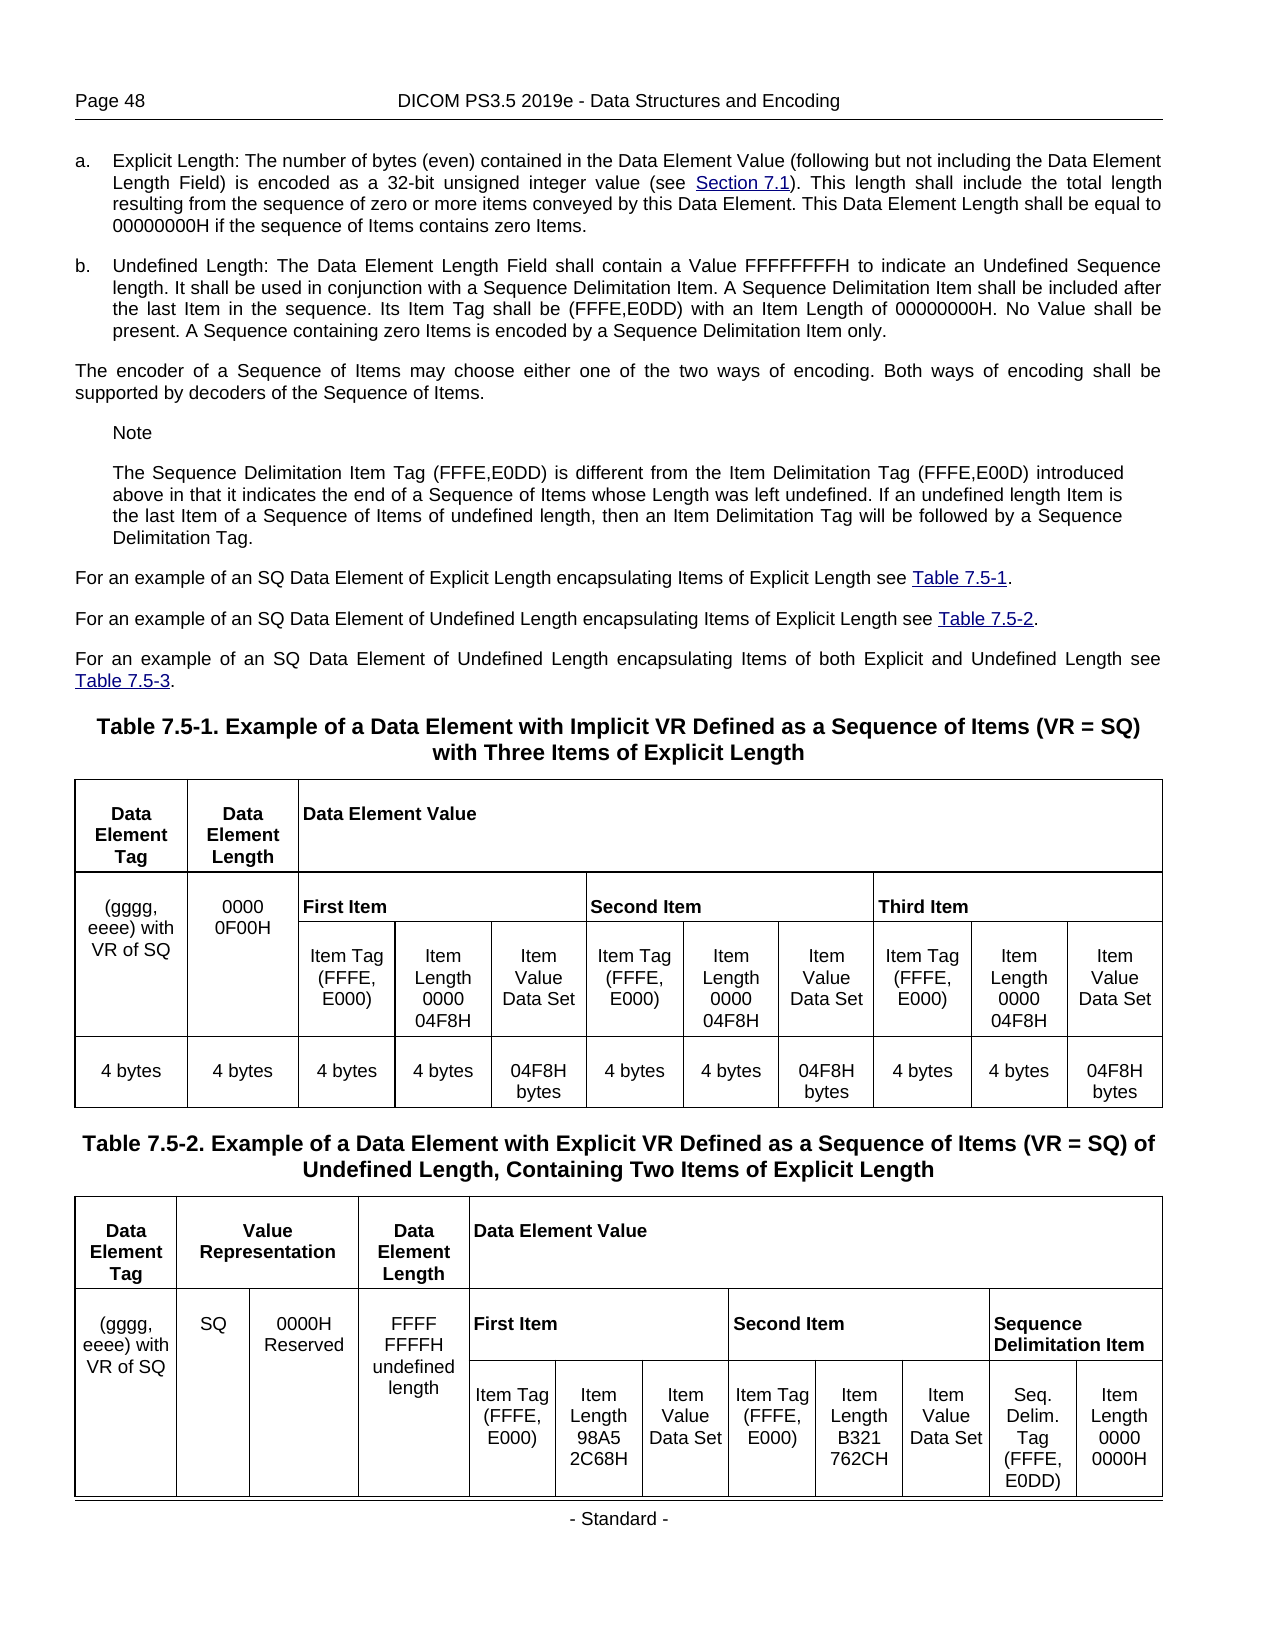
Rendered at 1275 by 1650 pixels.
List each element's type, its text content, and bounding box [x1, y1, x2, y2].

table_cell Item Value Data Set [779, 922, 873, 1036]
table_cell Item Tag (FFFE, E000) [299, 922, 394, 1036]
table_header Data Element Value [299, 780, 1162, 871]
text Table 7.5-1. Example of a Data Element with Implicit VR Defined as a Sequence of Items (VR = SQ) with Three Items of Explicit Length [75, 713, 1162, 765]
table_cell 4 bytes [188, 1037, 298, 1107]
table_cell 04F8H bytes [1068, 1037, 1162, 1107]
table_cell Second Item [729, 1289, 989, 1359]
text Note [112, 422, 1125, 443]
table_cell 4 bytes [587, 1037, 683, 1107]
table_cell 0000H Reserved [250, 1289, 358, 1496]
table_cell Second Item [587, 873, 873, 921]
table_cell Item Tag (FFFE, E000) [729, 1361, 815, 1496]
table_header Data Element Tag [76, 780, 187, 871]
table_cell 4 bytes [299, 1037, 394, 1107]
table_cell Item Value Data Set [903, 1361, 989, 1496]
table_cell Item Length 98A5 2C68H [556, 1361, 642, 1496]
table_cell Seq. Delim. Tag (FFFE, E0DD) [990, 1361, 1076, 1496]
table_header Value Representation [177, 1197, 358, 1288]
table_cell Item Length 0000 04F8H [396, 922, 491, 1036]
table_cell 4 bytes [874, 1037, 971, 1107]
table_cell Item Value Data Set [1068, 922, 1162, 1036]
table_cell Item Value Data Set [492, 922, 586, 1036]
table_cell Item Tag (FFFE, E000) [874, 922, 971, 1036]
text For an example of an SQ Data Element of Undefined Length encapsulating Items of both Explicit and Undefined Length see Table 7.5-3. [75, 648, 1162, 691]
table_cell Sequence Delimitation Item [990, 1289, 1162, 1359]
table_header Data Element Tag [76, 1197, 176, 1288]
table_header Data Element Length [188, 780, 298, 871]
text a. Explicit Length: The number of bytes (even) contained in the Data Element Value (following but not including the Data Element Length Field) is encoded as a 32-bit unsigned integer value (see Section 7.1). This length shall include the total length resulting from the sequence of zero or more items conveyed by this Data Element. This Data Element Length shall be equal to 00000000H if the sequence of Items contains zero Items. [75, 150, 1162, 236]
table_cell Item Length 0000 04F8H [972, 922, 1067, 1036]
table_cell (gggg, eeee) with VR of SQ [76, 1289, 176, 1496]
table_cell Third Item [874, 873, 1162, 921]
table_cell Item Length 0000 04F8H [684, 922, 778, 1036]
table_cell Item Length B321 762CH [816, 1361, 902, 1496]
table_cell Item Tag (FFFE, E000) [587, 922, 683, 1036]
table_cell 4 bytes [684, 1037, 778, 1107]
table_cell 4 bytes [972, 1037, 1067, 1107]
table_cell Item Length 0000 0000H [1077, 1361, 1162, 1496]
table_cell 0000 0F00H [188, 873, 298, 1036]
table_header Data Element Length [359, 1197, 469, 1288]
text The Sequence Delimitation Item Tag (FFFE,E0DD) is different from the Item Delimitation Tag (FFFE,E00D) introduced above in that it indicates the end of a Sequence of Items whose Length was left undefined. If an undefined length Item is the last Item of a Sequence of Items of undefined length, then an Item Delimitation Tag will be followed by a Sequence Delimitation Tag. [112, 462, 1125, 548]
text For an example of an SQ Data Element of Explicit Length encapsulating Items of Explicit Length see Table 7.5-1. [75, 567, 1162, 589]
table_cell (gggg, eeee) with VR of SQ [76, 873, 187, 1036]
table_cell 04F8H bytes [779, 1037, 873, 1107]
text For an example of an SQ Data Element of Undefined Length encapsulating Items of Explicit Length see Table 7.5-2. [75, 607, 1162, 629]
table_header Data Element Value [470, 1197, 1162, 1288]
text The encoder of a Sequence of Items may choose either one of the two ways of encoding. Both ways of encoding shall be supported by decoders of the Sequence of Items. [75, 360, 1162, 403]
table_cell FFFF FFFFH undefined length [359, 1289, 469, 1496]
text b. Undefined Length: The Data Element Length Field shall contain a Value FFFFFFFFH to indicate an Undefined Sequence length. It shall be used in conjunction with a Sequence Delimitation Item. A Sequence Delimitation Item shall be included after the last Item in the sequence. Its Item Tag shall be (FFFE,E0DD) with an Item Length of 00000000H. No Value shall be present. A Sequence containing zero Items is encoded by a Sequence Delimitation Item only. [75, 255, 1162, 341]
table_cell 4 bytes [76, 1037, 187, 1107]
table_cell First Item [470, 1289, 728, 1359]
table_cell SQ [177, 1289, 249, 1496]
table_cell Item Value Data Set [643, 1361, 728, 1496]
table_cell Item Tag (FFFE, E000) [470, 1361, 555, 1496]
table_cell 4 bytes [396, 1037, 491, 1107]
table_cell First Item [299, 873, 586, 921]
text Table 7.5-2. Example of a Data Element with Explicit VR Defined as a Sequence of Items (VR = SQ) of Undefined Length, Containing Two Items of Explicit Length [75, 1130, 1162, 1182]
table_cell 04F8H bytes [492, 1037, 586, 1107]
